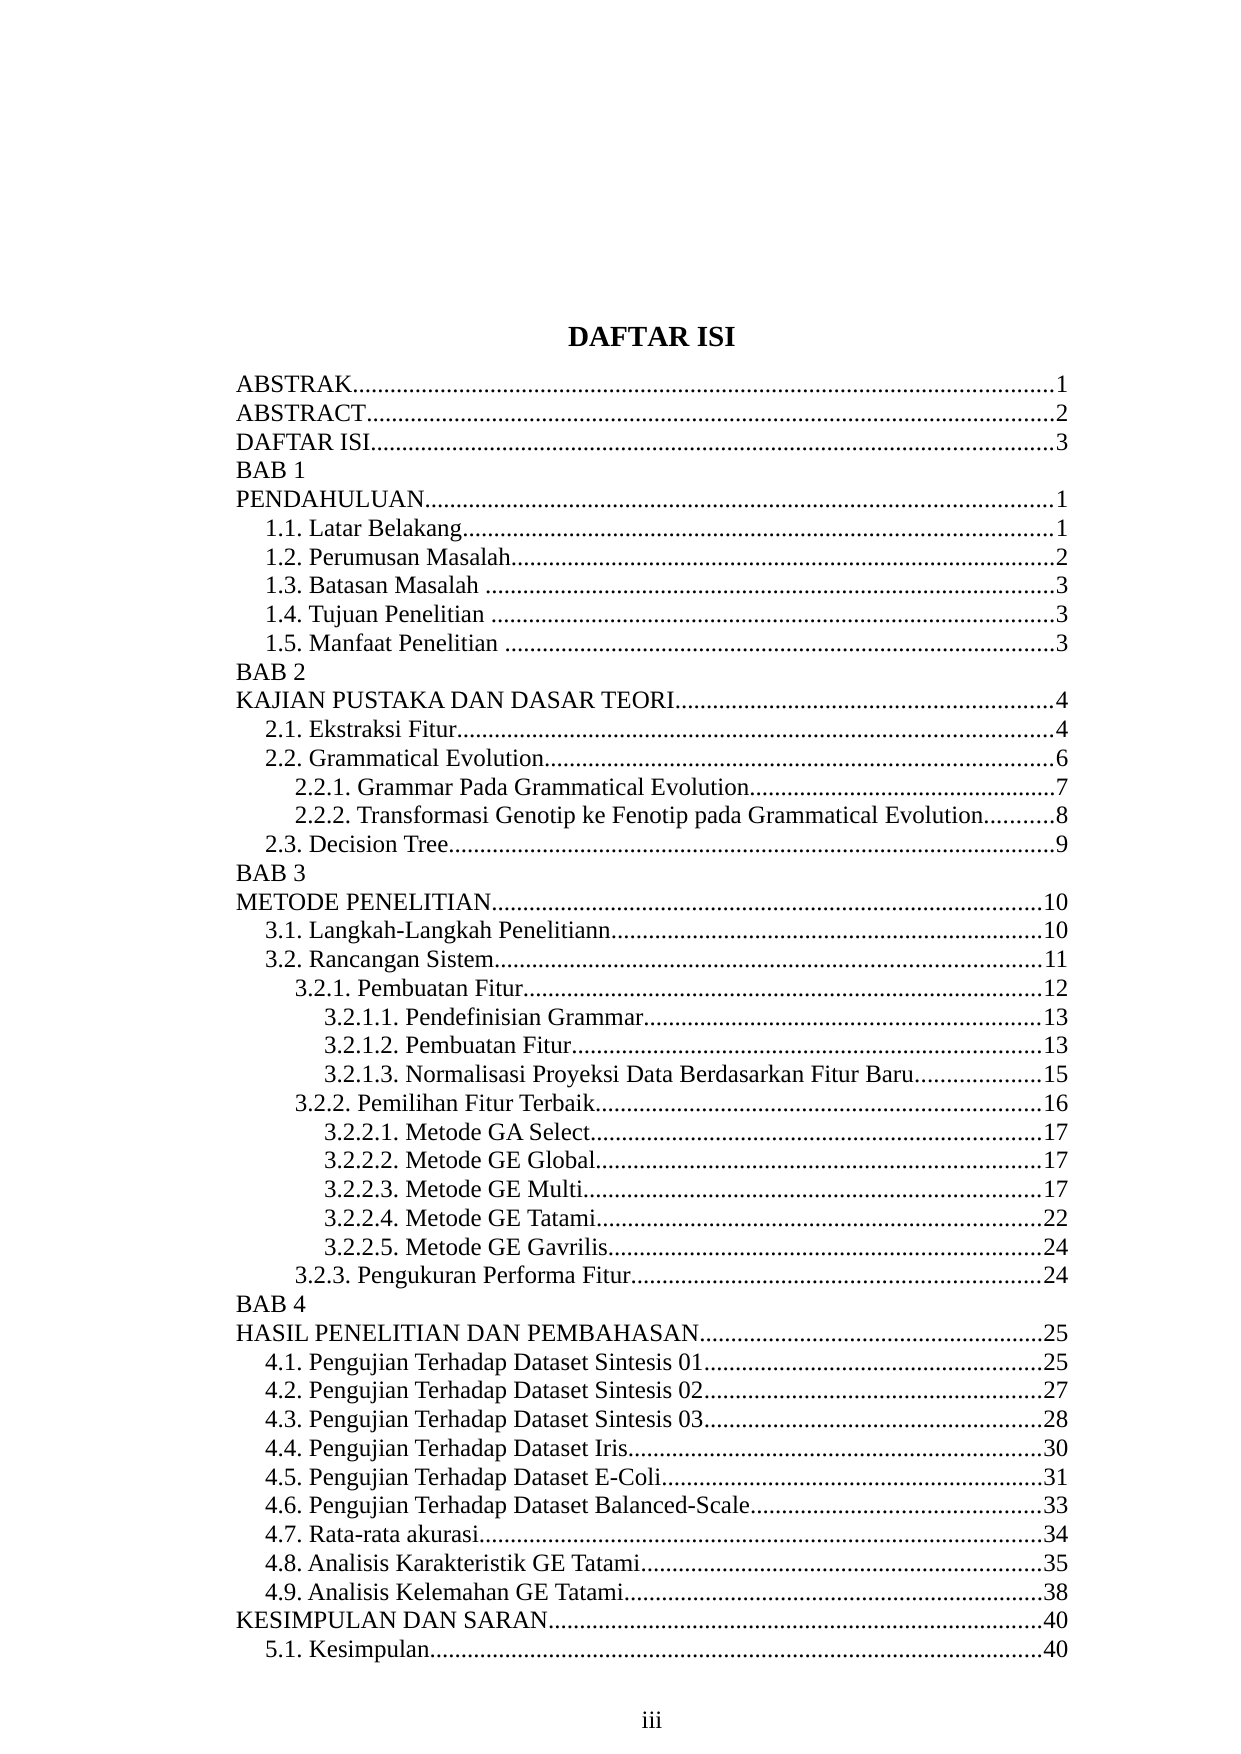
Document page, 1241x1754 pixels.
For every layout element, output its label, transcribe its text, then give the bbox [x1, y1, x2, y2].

text 2.1. Ekstraksi Fitur 4 [265, 714, 1068, 743]
text 3.2.2.5. Metode GE Gavrilis 24 [324, 1232, 1068, 1261]
text DAFTAR ISI 3 [236, 427, 1068, 456]
text ABSTRAK 1 [236, 369, 1068, 398]
text 3.2.1. Pembuatan Fitur 12 [294, 973, 1068, 1002]
text 2.2. Grammatical Evolution 6 [265, 743, 1068, 772]
text 3.2.2.1. Metode GA Select 17 [324, 1117, 1068, 1146]
text 4.6. Pengujian Terhadap Dataset Balanced-Scale 33 [265, 1491, 1068, 1519]
text 3.2.1.2. Pembuatan Fitur 13 [324, 1031, 1068, 1059]
text BAB 3 METODE PENELITIAN 10 [236, 858, 1068, 916]
text 4.7. Rata-rata akurasi 34 [265, 1519, 1068, 1548]
text 3.2.1.3. Normalisasi Proyeksi Data Berdasarkan Fitur Baru 15 [324, 1059, 1068, 1088]
text 4.8. Analisis Karakteristik GE Tatami 35 [265, 1548, 1068, 1577]
text 4.2. Pengujian Terhadap Dataset Sintesis 02 27 [265, 1376, 1068, 1404]
text 1.4. Tujuan Penelitian 3 [265, 599, 1068, 628]
text 3.2.2.2. Metode GE Global 17 [324, 1146, 1068, 1174]
text 4.5. Pengujian Terhadap Dataset E-Coli 31 [265, 1462, 1068, 1491]
text BAB 2 KAJIAN PUSTAKA DAN DASAR TEORI 4 [236, 657, 1068, 714]
text 1.2. Perumusan Masalah 2 [265, 542, 1068, 571]
text BAB 4 HASIL PENELITIAN DAN PEMBAHASAN 25 [236, 1289, 1068, 1347]
text 3.2.2.3. Metode GE Multi 17 [324, 1174, 1068, 1203]
text ABSTRACT 2 [236, 398, 1068, 427]
text 2.2.2. Transformasi Genotip ke Fenotip pada Grammatical Evolution 8 [294, 801, 1068, 829]
subtitle DAFTAR ISI [236, 319, 1068, 353]
text 4.3. Pengujian Terhadap Dataset Sintesis 03 28 [265, 1404, 1068, 1433]
text 3.2.3. Pengukuran Performa Fitur 24 [294, 1261, 1068, 1289]
text 1.3. Batasan Masalah 3 [265, 571, 1068, 599]
text 4.9. Analisis Kelemahan GE Tatami 38 [265, 1577, 1068, 1606]
text BAB 1 PENDAHULUAN 1 [236, 456, 1068, 513]
text 3.2.1.1. Pendefinisian Grammar 13 [324, 1002, 1068, 1031]
text 3.2. Rancangan Sistem 11 [265, 944, 1068, 973]
text 4.4. Pengujian Terhadap Dataset Iris 30 [265, 1433, 1068, 1462]
text 5.1. Kesimpulan 40 [265, 1634, 1068, 1663]
text 1.5. Manfaat Penelitian 3 [265, 628, 1068, 657]
text 1.1. Latar Belakang 1 [265, 513, 1068, 542]
text 3.1. Langkah-Langkah Penelitiann 10 [265, 916, 1068, 944]
text 3.2.2.4. Metode GE Tatami 22 [324, 1203, 1068, 1232]
text KESIMPULAN DAN SARAN 40 [236, 1606, 1068, 1634]
text 2.3. Decision Tree 9 [265, 829, 1068, 858]
text 2.2.1. Grammar Pada Grammatical Evolution 7 [294, 772, 1068, 801]
text 4.1. Pengujian Terhadap Dataset Sintesis 01 25 [265, 1347, 1068, 1376]
text 3.2.2. Pemilihan Fitur Terbaik 16 [294, 1088, 1068, 1117]
